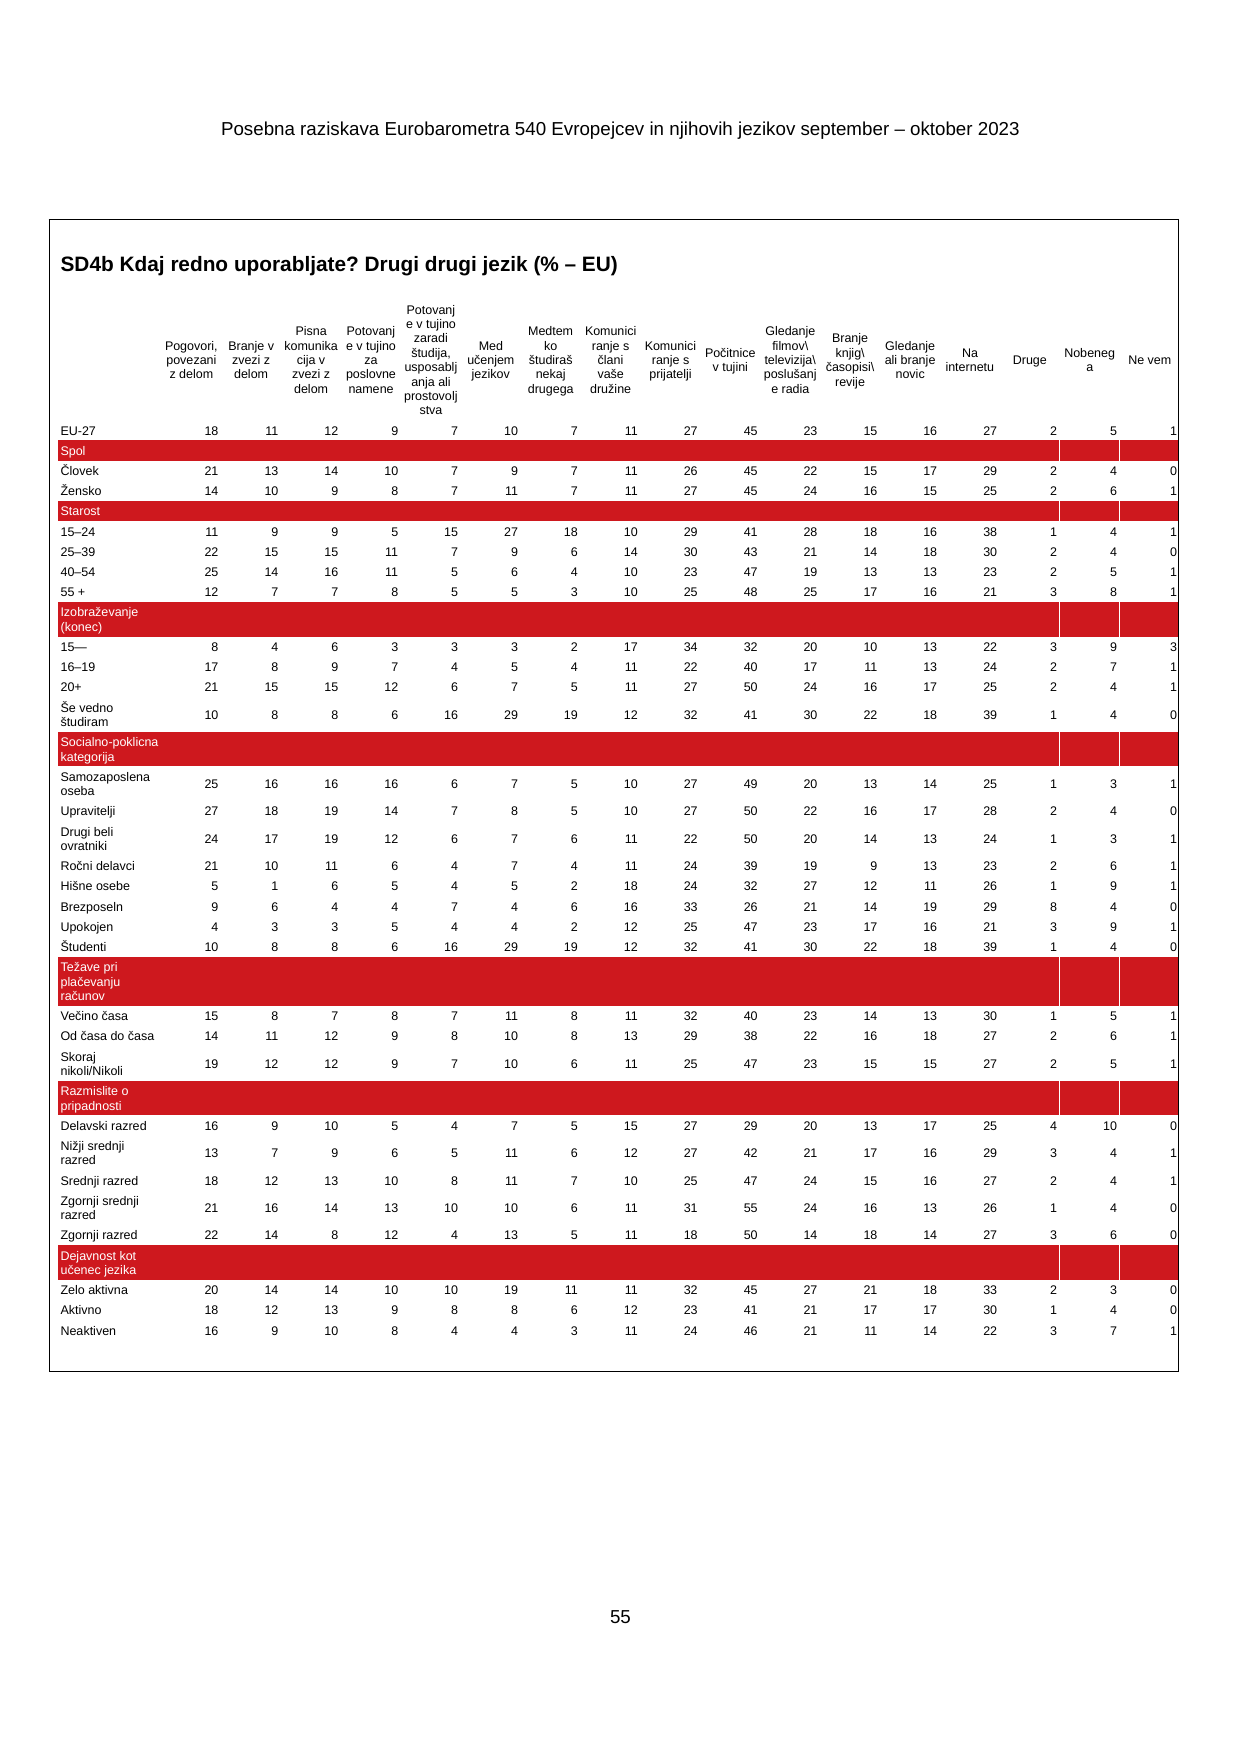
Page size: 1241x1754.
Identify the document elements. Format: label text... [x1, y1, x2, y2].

table_cell 10 [161, 937, 221, 957]
table_cell Potovanje v tujino zaradi študija, usposabljanja ali prostovoljstva [401, 299, 461, 420]
table_cell 10 [161, 697, 221, 732]
table_cell 13 [341, 1190, 401, 1225]
table_cell 6 [521, 1046, 580, 1081]
table_cell 3 [341, 637, 401, 657]
table_cell 6 [341, 1136, 401, 1170]
table_cell [1000, 957, 1059, 1006]
table_cell 17 [820, 582, 880, 602]
table_cell [221, 279, 281, 299]
table_cell 0 [1120, 937, 1178, 957]
table_cell 8 [341, 582, 401, 602]
table_cell [640, 279, 700, 299]
table_cell 1 [1120, 766, 1178, 801]
table_cell 50 [700, 821, 760, 856]
table_cell 21 [161, 1190, 221, 1225]
table_cell [401, 732, 461, 766]
table_cell 1 [1120, 1170, 1178, 1190]
table_cell 5 [461, 582, 521, 602]
table_cell 4 [1060, 896, 1119, 916]
table_cell 21 [760, 896, 820, 916]
table_cell 15 [880, 1046, 940, 1081]
table_cell 18 [161, 1170, 221, 1190]
table_cell [940, 501, 1000, 521]
table_cell 8 [461, 801, 521, 821]
table_cell 1 [1120, 916, 1178, 937]
table_cell 6 [221, 896, 281, 916]
table_cell 20 [760, 1115, 820, 1136]
table_cell 1 [1000, 876, 1059, 896]
table_cell 12 [580, 916, 640, 937]
table_cell 2 [1000, 1046, 1059, 1081]
table_cell [1000, 732, 1059, 766]
table_cell 3 [401, 637, 461, 657]
table_cell 27 [640, 1136, 700, 1170]
table_cell 11 [580, 461, 640, 481]
table_cell 41 [700, 1300, 760, 1320]
table_cell 3 [521, 582, 580, 602]
table_cell 27 [640, 801, 700, 821]
table_cell 1 [1120, 657, 1178, 677]
table_cell 13 [880, 856, 940, 876]
table_cell [161, 440, 221, 461]
table_cell 3 [1000, 637, 1059, 657]
table_cell 4 [1060, 521, 1119, 541]
table_cell 13 [820, 562, 880, 582]
table_cell 13 [281, 1300, 341, 1320]
table_cell 8 [281, 1225, 341, 1245]
table_cell [341, 1081, 401, 1115]
table_cell [281, 957, 341, 1006]
table_cell 3 [1060, 766, 1119, 801]
table_cell 17 [221, 821, 281, 856]
table_cell 1 [1120, 481, 1178, 501]
table_cell 4 [461, 916, 521, 937]
table_cell 17 [880, 1115, 940, 1136]
table_cell 26 [700, 896, 760, 916]
table_cell 7 [521, 420, 580, 440]
table_cell 38 [940, 521, 1000, 541]
table_cell 8 [221, 937, 281, 957]
table_cell [401, 1081, 461, 1115]
table_cell 14 [221, 562, 281, 582]
table_cell [880, 1245, 940, 1280]
table_cell [341, 440, 401, 461]
table_cell 15 [401, 521, 461, 541]
table_cell 19 [521, 937, 580, 957]
table_cell 5 [401, 1136, 461, 1170]
table_cell 6 [521, 1300, 580, 1320]
table_cell 1 [1000, 1190, 1059, 1225]
table_cell 8 [221, 1006, 281, 1026]
table_cell 9 [221, 1320, 281, 1340]
table_cell 18 [580, 876, 640, 896]
table_cell Med učenjem jezikov [461, 299, 521, 420]
table_cell Večino časa [58, 1006, 161, 1026]
table_cell 6 [521, 896, 580, 916]
table_cell 25 [640, 916, 700, 937]
table_cell 5 [521, 766, 580, 801]
table_cell 28 [760, 521, 820, 541]
table_cell 21 [161, 856, 221, 876]
table_cell Izobraževanje (konec) [58, 602, 161, 637]
table_cell 5 [521, 1225, 580, 1245]
table_cell Brezposeln [58, 896, 161, 916]
table_cell Druge [1000, 299, 1059, 420]
table_cell 11 [580, 856, 640, 876]
table_cell 11 [820, 657, 880, 677]
table_cell 4 [1060, 801, 1119, 821]
table_cell 14 [820, 1006, 880, 1026]
table_cell 23 [760, 420, 820, 440]
table_cell 0 [1120, 1280, 1178, 1300]
table_cell 22 [940, 1320, 1000, 1340]
table_cell 25 [640, 1046, 700, 1081]
table_cell [221, 957, 281, 1006]
table_cell 10 [580, 562, 640, 582]
table_cell 4 [461, 896, 521, 916]
table_cell Zelo aktivna [58, 1280, 161, 1300]
table_cell 14 [161, 481, 221, 501]
table_cell [1060, 501, 1119, 521]
table_cell Hišne osebe [58, 876, 161, 896]
table_cell [1060, 732, 1119, 766]
table_cell 27 [940, 1026, 1000, 1046]
table_cell 27 [640, 766, 700, 801]
table_cell 20+ [58, 677, 161, 697]
table_cell [461, 957, 521, 1006]
table_cell [880, 501, 940, 521]
table_header [820, 249, 880, 279]
table_cell 4 [401, 1115, 461, 1136]
table_cell 16 [820, 481, 880, 501]
table_cell 19 [760, 562, 820, 582]
table_cell 21 [161, 677, 221, 697]
table_cell 22 [760, 801, 820, 821]
table_cell [401, 501, 461, 521]
table_cell 18 [161, 420, 221, 440]
table_cell 14 [281, 1280, 341, 1300]
table_cell 14 [341, 801, 401, 821]
table_cell [760, 732, 820, 766]
table_cell 0 [1120, 461, 1178, 481]
table_cell 24 [760, 677, 820, 697]
table_cell 30 [760, 937, 820, 957]
table_cell 16 [880, 521, 940, 541]
table_cell 8 [341, 481, 401, 501]
table_cell 8 [281, 697, 341, 732]
table_cell [58, 279, 161, 299]
table_cell 26 [940, 1190, 1000, 1225]
table_cell 17 [760, 657, 820, 677]
table_cell [700, 732, 760, 766]
table_cell 7 [281, 582, 341, 602]
table_cell 2 [1000, 657, 1059, 677]
table_cell 6 [401, 677, 461, 697]
table_cell 30 [760, 697, 820, 732]
table_cell 5 [1060, 1046, 1119, 1081]
table_cell 2 [1000, 562, 1059, 582]
table_cell 3 [1000, 1225, 1059, 1245]
table_cell 9 [281, 481, 341, 501]
table_cell 19 [880, 896, 940, 916]
table_cell 24 [640, 876, 700, 896]
table_cell 11 [580, 657, 640, 677]
table_cell 20 [760, 821, 820, 856]
table_cell 9 [221, 521, 281, 541]
table_cell [940, 957, 1000, 1006]
table_cell 16 [161, 1320, 221, 1340]
table_cell 12 [281, 420, 341, 440]
table_cell 14 [880, 766, 940, 801]
table_cell 32 [640, 1280, 700, 1300]
table_cell [640, 957, 700, 1006]
table_cell 12 [580, 937, 640, 957]
table_cell 4 [521, 657, 580, 677]
table_cell 16–19 [58, 657, 161, 677]
table_cell 4 [281, 896, 341, 916]
table_cell 24 [760, 481, 820, 501]
table_cell 7 [461, 821, 521, 856]
table_cell [161, 279, 221, 299]
table_cell [940, 279, 1000, 299]
table_cell 24 [940, 657, 1000, 677]
table_cell 7 [341, 657, 401, 677]
table_cell 2 [1000, 801, 1059, 821]
table_cell [461, 279, 521, 299]
table_cell 8 [341, 1006, 401, 1026]
table_cell 12 [281, 1046, 341, 1081]
table_cell 6 [461, 562, 521, 582]
table_cell 20 [760, 637, 820, 657]
table_cell 13 [880, 637, 940, 657]
table_cell 11 [580, 1190, 640, 1225]
table_cell [880, 440, 940, 461]
table_cell [1060, 602, 1119, 637]
table_cell [341, 279, 401, 299]
table_cell 25 [161, 766, 221, 801]
table_cell 29 [940, 461, 1000, 481]
table_cell 26 [940, 876, 1000, 896]
table_cell 6 [1060, 1225, 1119, 1245]
table_cell 16 [580, 896, 640, 916]
table_cell 22 [940, 637, 1000, 657]
table_cell 7 [401, 420, 461, 440]
table_cell [760, 602, 820, 637]
table_cell 8 [1060, 582, 1119, 602]
table_cell 2 [1000, 541, 1059, 562]
table_cell 13 [461, 1225, 521, 1245]
table_cell [461, 501, 521, 521]
table_cell 3 [1000, 916, 1059, 937]
table_cell 12 [281, 1026, 341, 1046]
table_cell 16 [281, 766, 341, 801]
table_cell [820, 957, 880, 1006]
table_cell [880, 957, 940, 1006]
table_cell 1 [1000, 821, 1059, 856]
table_cell 12 [580, 1136, 640, 1170]
table_cell 49 [700, 766, 760, 801]
table_cell 28 [940, 801, 1000, 821]
table_cell 8 [281, 937, 341, 957]
table_cell 3 [1060, 1280, 1119, 1300]
table_cell 15–24 [58, 521, 161, 541]
table_cell [820, 501, 880, 521]
table_cell [401, 602, 461, 637]
table_cell 13 [880, 657, 940, 677]
table_cell 4 [401, 916, 461, 937]
table_cell 10 [580, 801, 640, 821]
table_cell 4 [161, 916, 221, 937]
table_cell 4 [341, 896, 401, 916]
table_cell 47 [700, 1046, 760, 1081]
table_cell Zgornji srednji razred [58, 1190, 161, 1225]
table_cell [820, 1081, 880, 1115]
table_cell 15 [281, 677, 341, 697]
table_cell 9 [221, 1115, 281, 1136]
table_cell [521, 732, 580, 766]
table_cell [1120, 957, 1178, 1006]
table_cell 2 [1000, 481, 1059, 501]
table_cell 10 [221, 856, 281, 876]
table_cell 4 [401, 657, 461, 677]
table_cell 12 [341, 1225, 401, 1245]
table_cell 1 [1120, 420, 1178, 440]
table_cell 17 [880, 801, 940, 821]
table_cell 18 [880, 1026, 940, 1046]
table_cell 21 [760, 541, 820, 562]
table_cell 18 [880, 937, 940, 957]
table_cell 11 [580, 1280, 640, 1300]
table_cell 22 [640, 657, 700, 677]
table_cell 1 [221, 876, 281, 896]
table_cell [760, 1081, 820, 1115]
table_cell [640, 602, 700, 637]
table_cell 12 [580, 697, 640, 732]
table_cell Komuniciranje s prijatelji [640, 299, 700, 420]
table_cell 11 [161, 521, 221, 541]
table_cell 7 [521, 481, 580, 501]
table_cell 11 [341, 562, 401, 582]
table_cell 40–54 [58, 562, 161, 582]
table_cell 2 [1000, 856, 1059, 876]
table_cell 0 [1120, 801, 1178, 821]
table_cell 17 [820, 916, 880, 937]
table_cell 16 [341, 766, 401, 801]
table_cell Dejavnost kot učenec jezika [58, 1245, 161, 1280]
table_cell 50 [700, 1225, 760, 1245]
table_cell 14 [281, 461, 341, 481]
table_cell 45 [700, 461, 760, 481]
table_cell 1 [1120, 1026, 1178, 1046]
table_cell 18 [221, 801, 281, 821]
table_cell 26 [640, 461, 700, 481]
table_cell 22 [760, 1026, 820, 1046]
table_cell 7 [281, 1006, 341, 1026]
table_cell [221, 501, 281, 521]
table_cell 3 [281, 916, 341, 937]
table_cell 39 [940, 937, 1000, 957]
table_cell 6 [401, 821, 461, 856]
table_cell 11 [580, 677, 640, 697]
table_cell 0 [1120, 896, 1178, 916]
table_cell 10 [341, 1280, 401, 1300]
table_cell 2 [1000, 461, 1059, 481]
table_cell [401, 957, 461, 1006]
table_cell 11 [580, 1320, 640, 1340]
table_cell 23 [760, 916, 820, 937]
table_header [1000, 249, 1059, 279]
table_cell 27 [161, 801, 221, 821]
table_cell 9 [461, 461, 521, 481]
table_cell 4 [1060, 541, 1119, 562]
table_cell 9 [341, 1046, 401, 1081]
table_cell 24 [760, 1170, 820, 1190]
table_cell 7 [401, 461, 461, 481]
table_cell [161, 1081, 221, 1115]
table_cell [341, 501, 401, 521]
table_cell [461, 602, 521, 637]
table_cell 10 [341, 1170, 401, 1190]
table_cell 11 [461, 1006, 521, 1026]
table_cell 14 [820, 896, 880, 916]
table_cell 1 [1120, 1320, 1178, 1340]
table_cell 19 [461, 1280, 521, 1300]
table_cell 10 [341, 461, 401, 481]
table_cell 24 [760, 1190, 820, 1225]
table_cell 4 [461, 1320, 521, 1340]
table_cell 16 [880, 1136, 940, 1170]
table_cell 7 [521, 461, 580, 481]
table_cell 7 [401, 1006, 461, 1026]
table_cell Počitnice v tujini [700, 299, 760, 420]
table_cell 6 [521, 541, 580, 562]
table_cell 5 [521, 677, 580, 697]
table_cell 27 [940, 420, 1000, 440]
table_cell 18 [161, 1300, 221, 1320]
table_cell 4 [1060, 1170, 1119, 1190]
table_cell 2 [1000, 420, 1059, 440]
table_cell 8 [221, 657, 281, 677]
table_cell 17 [820, 1300, 880, 1320]
table_cell 19 [281, 821, 341, 856]
table_cell 1 [1000, 1006, 1059, 1026]
table_cell 23 [940, 856, 1000, 876]
table_cell 7 [221, 582, 281, 602]
table_cell 11 [461, 1136, 521, 1170]
table_header [700, 249, 760, 279]
table_cell 1 [1120, 1006, 1178, 1026]
table_cell 10 [580, 766, 640, 801]
table_cell 29 [940, 1136, 1000, 1170]
table_cell 17 [880, 677, 940, 697]
table_cell 46 [700, 1320, 760, 1340]
table_cell 13 [880, 562, 940, 582]
table_cell 1 [1000, 1300, 1059, 1320]
table_cell 15 [820, 1046, 880, 1081]
table_cell 6 [281, 637, 341, 657]
table_cell 1 [1120, 562, 1178, 582]
table_cell [640, 1081, 700, 1115]
table_cell 21 [760, 1320, 820, 1340]
table_cell [221, 1245, 281, 1280]
table_cell [940, 440, 1000, 461]
table_cell 1 [1120, 582, 1178, 602]
table_cell 16 [880, 1170, 940, 1190]
table_cell 7 [461, 677, 521, 697]
table_cell 22 [640, 821, 700, 856]
table_cell 7 [401, 541, 461, 562]
table_cell [161, 732, 221, 766]
table_cell Drugi beli ovratniki [58, 821, 161, 856]
table_cell [1060, 1245, 1119, 1280]
table_cell [580, 279, 640, 299]
table_cell 31 [640, 1190, 700, 1225]
table_cell 5 [521, 801, 580, 821]
table_cell 18 [820, 1225, 880, 1245]
table_cell 27 [760, 1280, 820, 1300]
table_cell 32 [700, 876, 760, 896]
table_cell 16 [880, 420, 940, 440]
table_cell 48 [700, 582, 760, 602]
table_cell Gledanje filmov\televizija\poslušanje radia [760, 299, 820, 420]
table_cell 5 [1060, 420, 1119, 440]
table_cell 2 [1000, 1280, 1059, 1300]
table_cell 10 [461, 420, 521, 440]
table_cell 10 [401, 1190, 461, 1225]
table_cell 11 [580, 1006, 640, 1026]
table_cell 39 [940, 697, 1000, 732]
table_cell Branje v zvezi z delom [221, 299, 281, 420]
table_cell 1 [1120, 677, 1178, 697]
table_cell Ročni delavci [58, 856, 161, 876]
table_cell Študenti [58, 937, 161, 957]
table_cell 10 [281, 1320, 341, 1340]
table_cell [640, 732, 700, 766]
table_cell Nobenega [1060, 299, 1119, 420]
table_header [880, 249, 940, 279]
table_cell 8 [521, 1006, 580, 1026]
table_cell 0 [1120, 541, 1178, 562]
table_cell 8 [161, 637, 221, 657]
table_cell [1000, 501, 1059, 521]
table_cell 9 [281, 521, 341, 541]
table_cell 11 [580, 420, 640, 440]
table_cell 4 [401, 856, 461, 876]
table_cell 11 [880, 876, 940, 896]
table_cell [940, 1245, 1000, 1280]
table_cell 45 [700, 481, 760, 501]
table_cell 18 [521, 521, 580, 541]
table_cell 22 [820, 697, 880, 732]
table_cell [521, 501, 580, 521]
table_cell 21 [940, 582, 1000, 602]
table_cell 7 [461, 1115, 521, 1136]
table_cell 16 [221, 766, 281, 801]
table_cell 25 [640, 582, 700, 602]
table_cell 7 [401, 801, 461, 821]
table_cell Človek [58, 461, 161, 481]
table_cell 9 [161, 896, 221, 916]
table_cell [521, 602, 580, 637]
table_cell Skoraj nikoli/Nikoli [58, 1046, 161, 1081]
table_cell 20 [760, 766, 820, 801]
table_cell 45 [700, 1280, 760, 1300]
table_cell 11 [521, 1280, 580, 1300]
table_cell 16 [880, 582, 940, 602]
table_cell 18 [640, 1225, 700, 1245]
table_cell 5 [341, 521, 401, 541]
table_cell [461, 1245, 521, 1280]
table_cell 43 [700, 541, 760, 562]
table_cell 29 [640, 1026, 700, 1046]
table_cell [1120, 602, 1178, 637]
table_cell 14 [820, 541, 880, 562]
table_cell [580, 732, 640, 766]
table_cell 23 [640, 562, 700, 582]
table_cell 4 [1060, 697, 1119, 732]
table_cell [281, 602, 341, 637]
table_cell 16 [880, 916, 940, 937]
table_cell Delavski razred [58, 1115, 161, 1136]
table_cell 38 [700, 1026, 760, 1046]
table_header SD4b Kdaj redno uporabljate? Drugi drugi jezik (% – EU) [58, 249, 700, 279]
table_cell 5 [401, 582, 461, 602]
table_cell [1060, 279, 1119, 299]
table_cell [1060, 440, 1119, 461]
table_cell 10 [580, 1170, 640, 1190]
table_cell [820, 440, 880, 461]
table_cell [461, 440, 521, 461]
table_cell [820, 602, 880, 637]
table_cell 6 [521, 1190, 580, 1225]
table_cell [281, 732, 341, 766]
table_cell 13 [880, 1006, 940, 1026]
table_cell 15 [880, 481, 940, 501]
table_cell 8 [221, 697, 281, 732]
table_cell 4 [401, 1225, 461, 1245]
table_cell Gledanje ali branje novic [880, 299, 940, 420]
table_cell 4 [1060, 1190, 1119, 1225]
table_cell 11 [580, 481, 640, 501]
table_cell 16 [221, 1190, 281, 1225]
table_cell 21 [760, 1300, 820, 1320]
table_cell 7 [521, 1170, 580, 1190]
table_cell [760, 1245, 820, 1280]
table_cell 4 [1060, 461, 1119, 481]
table_cell 27 [940, 1225, 1000, 1245]
table_cell 8 [521, 1026, 580, 1046]
table_cell 1 [1000, 766, 1059, 801]
table_cell [640, 1245, 700, 1280]
table_cell 5 [1060, 1006, 1119, 1026]
table_cell 15 [580, 1115, 640, 1136]
table_cell [760, 501, 820, 521]
table_cell [1000, 279, 1059, 299]
table_cell [820, 279, 880, 299]
table_cell [1000, 1081, 1059, 1115]
table_cell 15 [820, 1170, 880, 1190]
table_cell 12 [341, 821, 401, 856]
table_cell 15 [221, 677, 281, 697]
table_cell 12 [820, 876, 880, 896]
table_cell 12 [161, 582, 221, 602]
table_cell 15 [281, 541, 341, 562]
table_cell 7 [401, 1046, 461, 1081]
table_cell [341, 1245, 401, 1280]
table_cell [580, 501, 640, 521]
table_cell [1120, 1245, 1178, 1280]
table_cell 19 [521, 697, 580, 732]
table_cell 3 [521, 1320, 580, 1340]
table_cell 14 [580, 541, 640, 562]
table_cell 3 [1060, 821, 1119, 856]
table_cell 11 [820, 1320, 880, 1340]
table_cell 23 [940, 562, 1000, 582]
table_cell 39 [700, 856, 760, 876]
table_cell 8 [401, 1300, 461, 1320]
table_cell 25 [760, 582, 820, 602]
table_cell 27 [640, 677, 700, 697]
table_cell 14 [820, 821, 880, 856]
table_cell 11 [580, 1225, 640, 1245]
table_cell [880, 602, 940, 637]
table_cell [700, 1245, 760, 1280]
table_cell 0 [1120, 697, 1178, 732]
table_cell 47 [700, 916, 760, 937]
table_cell Srednji razred [58, 1170, 161, 1190]
table_cell 17 [161, 657, 221, 677]
table_cell Še vedno študiram [58, 697, 161, 732]
table_cell 25 [940, 677, 1000, 697]
table_cell 6 [1060, 856, 1119, 876]
table_cell [1000, 602, 1059, 637]
table_cell 33 [940, 1280, 1000, 1300]
table_cell 15— [58, 637, 161, 657]
table_cell Spol [58, 440, 161, 461]
table_cell 11 [461, 1170, 521, 1190]
table_cell [461, 732, 521, 766]
table_cell 12 [221, 1170, 281, 1190]
table_cell 1 [1000, 697, 1059, 732]
table_cell 11 [461, 481, 521, 501]
table_cell 6 [341, 937, 401, 957]
table_cell 4 [1060, 677, 1119, 697]
table_cell [580, 1081, 640, 1115]
table_cell [281, 279, 341, 299]
table_cell 1 [1000, 937, 1059, 957]
table_cell [521, 279, 580, 299]
table_cell [281, 440, 341, 461]
table_cell 33 [640, 896, 700, 916]
table_cell Ne vem [1120, 299, 1178, 420]
table_cell 6 [341, 697, 401, 732]
table_cell 6 [521, 821, 580, 856]
table_cell 9 [820, 856, 880, 876]
table_cell 30 [640, 541, 700, 562]
table_cell 0 [1120, 1190, 1178, 1225]
table_cell 4 [1060, 1300, 1119, 1320]
table_cell 17 [820, 1136, 880, 1170]
table_cell 47 [700, 562, 760, 582]
table_cell [401, 1245, 461, 1280]
table_cell 14 [221, 1280, 281, 1300]
table_cell 19 [161, 1046, 221, 1081]
table_cell 45 [700, 420, 760, 440]
table_cell 29 [700, 1115, 760, 1136]
table_cell [221, 732, 281, 766]
table_cell 13 [820, 1115, 880, 1136]
table_cell 8 [401, 1170, 461, 1190]
table_cell Neaktiven [58, 1320, 161, 1340]
table_cell 41 [700, 697, 760, 732]
table_cell 0 [1120, 1300, 1178, 1320]
table_cell [1120, 732, 1178, 766]
table_cell 2 [521, 916, 580, 937]
table_cell 50 [700, 801, 760, 821]
table_cell 6 [341, 856, 401, 876]
table_cell 2 [521, 876, 580, 896]
table_cell [281, 1081, 341, 1115]
table_cell 7 [221, 1136, 281, 1170]
table_cell 6 [281, 876, 341, 896]
table_cell 11 [580, 821, 640, 856]
table_cell [1000, 1245, 1059, 1280]
table_cell 3 [1120, 637, 1178, 657]
table_cell 22 [760, 461, 820, 481]
table_cell 10 [580, 521, 640, 541]
table_cell [880, 1081, 940, 1115]
table_cell 32 [640, 937, 700, 957]
table_cell [221, 602, 281, 637]
table_header [1060, 249, 1119, 279]
table_cell 18 [880, 541, 940, 562]
table_cell 11 [580, 1046, 640, 1081]
table_cell 21 [820, 1280, 880, 1300]
table_cell [580, 602, 640, 637]
table_header [1120, 249, 1178, 279]
table_cell 25 [640, 1170, 700, 1190]
table_cell 11 [341, 541, 401, 562]
table_cell 24 [640, 856, 700, 876]
table_cell 1 [1000, 521, 1059, 541]
table_cell [401, 279, 461, 299]
table_cell [580, 957, 640, 1006]
table_cell [341, 602, 401, 637]
table_cell 10 [461, 1026, 521, 1046]
table_cell 27 [640, 1115, 700, 1136]
table_cell 41 [700, 937, 760, 957]
table_cell 7 [1060, 657, 1119, 677]
table_cell 1 [1120, 821, 1178, 856]
table_cell Samozaposlena oseba [58, 766, 161, 801]
table_cell 19 [281, 801, 341, 821]
table_cell 12 [221, 1046, 281, 1081]
table_cell Potovanje v tujino za poslovne namene [341, 299, 401, 420]
table_cell 2 [1000, 1026, 1059, 1046]
table_cell [580, 440, 640, 461]
table_cell 4 [521, 562, 580, 582]
table_cell 30 [940, 1300, 1000, 1320]
table_cell 4 [1060, 1136, 1119, 1170]
table_cell 16 [820, 801, 880, 821]
table_cell 12 [221, 1300, 281, 1320]
table_cell 32 [700, 637, 760, 657]
table_cell [880, 732, 940, 766]
table_cell 4 [401, 1320, 461, 1340]
table_cell 16 [401, 937, 461, 957]
table_cell [221, 440, 281, 461]
table_cell Medtem ko študiraš nekaj drugega [521, 299, 580, 420]
table_cell [820, 732, 880, 766]
table_cell [521, 1081, 580, 1115]
table_cell 9 [281, 657, 341, 677]
table_cell 16 [161, 1115, 221, 1136]
table_cell [161, 602, 221, 637]
table_cell 10 [580, 582, 640, 602]
table_cell [1000, 440, 1059, 461]
table_cell 9 [1060, 916, 1119, 937]
table_cell 12 [341, 677, 401, 697]
table_cell 25 [940, 481, 1000, 501]
table_cell 5 [461, 657, 521, 677]
table_cell 40 [700, 657, 760, 677]
table_cell 15 [221, 541, 281, 562]
table_cell [281, 1245, 341, 1280]
table_cell Nižji srednji razred [58, 1136, 161, 1170]
table_cell 14 [221, 1225, 281, 1245]
table_cell Aktivno [58, 1300, 161, 1320]
table_cell 1 [1120, 856, 1178, 876]
table_cell [401, 440, 461, 461]
table_cell Razmislite o pripadnosti [58, 1081, 161, 1115]
table_cell 27 [940, 1046, 1000, 1081]
table_cell 3 [461, 637, 521, 657]
table_cell 3 [1000, 582, 1059, 602]
table_cell Težave pri plačevanju računov [58, 957, 161, 1006]
table_cell Starost [58, 501, 161, 521]
table_cell 4 [521, 856, 580, 876]
table_cell 2 [1000, 677, 1059, 697]
table_cell 6 [1060, 481, 1119, 501]
table_cell Upokojen [58, 916, 161, 937]
table_cell [1060, 1081, 1119, 1115]
table_cell 13 [820, 766, 880, 801]
table_cell 7 [401, 896, 461, 916]
table_cell [1120, 501, 1178, 521]
table_cell 5 [341, 876, 401, 896]
table_cell 8 [341, 1320, 401, 1340]
table_cell [161, 1245, 221, 1280]
table_cell 34 [640, 637, 700, 657]
table_cell 1 [1120, 1136, 1178, 1170]
table_cell 4 [1060, 937, 1119, 957]
table_cell Upravitelji [58, 801, 161, 821]
table_cell [700, 1081, 760, 1115]
table_cell 41 [700, 521, 760, 541]
table_cell [580, 1245, 640, 1280]
table_cell 50 [700, 677, 760, 697]
table_cell [700, 957, 760, 1006]
table_cell EU-27 [58, 420, 161, 440]
table_cell [760, 440, 820, 461]
table_cell 30 [940, 541, 1000, 562]
table_cell 13 [161, 1136, 221, 1170]
table_cell [1120, 279, 1178, 299]
table_cell 3 [221, 916, 281, 937]
table_cell 1 [1120, 876, 1178, 896]
table_cell 3 [1000, 1136, 1059, 1170]
table_cell [880, 279, 940, 299]
table_cell 55 [700, 1190, 760, 1225]
table_cell 25 [940, 1115, 1000, 1136]
table_cell 5 [341, 1115, 401, 1136]
table_cell 9 [341, 1300, 401, 1320]
table_cell 30 [940, 1006, 1000, 1026]
table_cell 27 [461, 521, 521, 541]
table_cell 11 [221, 420, 281, 440]
table_cell Pogovori, povezani z delom [161, 299, 221, 420]
table_cell Socialno-poklicna kategorija [58, 732, 161, 766]
table_cell 23 [760, 1046, 820, 1081]
table_cell 13 [221, 461, 281, 481]
table_cell 10 [461, 1046, 521, 1081]
table_cell 7 [461, 856, 521, 876]
table_cell 25 [161, 562, 221, 582]
table_cell 4 [1000, 1115, 1059, 1136]
table_cell 8 [401, 1026, 461, 1046]
table_cell Od časa do časa [58, 1026, 161, 1046]
table_cell 4 [401, 876, 461, 896]
table_cell 3 [1000, 1320, 1059, 1340]
table_cell [221, 1081, 281, 1115]
table_cell 16 [281, 562, 341, 582]
table_cell Branje knjig\časopisi\ revije [820, 299, 880, 420]
table_cell 16 [820, 1026, 880, 1046]
table_cell 14 [281, 1190, 341, 1225]
table_cell [521, 440, 580, 461]
table_cell 40 [700, 1006, 760, 1026]
table_cell [700, 602, 760, 637]
table_cell 14 [760, 1225, 820, 1245]
table_cell 20 [161, 1280, 221, 1300]
table_cell 13 [880, 821, 940, 856]
table_header [940, 249, 1000, 279]
table_cell 9 [461, 541, 521, 562]
table_cell 5 [461, 876, 521, 896]
table_cell 7 [1060, 1320, 1119, 1340]
table_cell 47 [700, 1170, 760, 1190]
table_cell 5 [341, 916, 401, 937]
table_cell [940, 602, 1000, 637]
table_cell [461, 1081, 521, 1115]
table_cell [1120, 440, 1178, 461]
table_cell 17 [880, 1300, 940, 1320]
table_cell 5 [401, 562, 461, 582]
table_cell Pisna komunikacija v zvezi z delom [281, 299, 341, 420]
table_cell 13 [281, 1170, 341, 1190]
table_cell 27 [760, 876, 820, 896]
table_cell 16 [820, 1190, 880, 1225]
table_cell 9 [341, 420, 401, 440]
table_cell 1 [1120, 1046, 1178, 1081]
table_cell [820, 1245, 880, 1280]
table_cell [281, 501, 341, 521]
table_cell Žensko [58, 481, 161, 501]
table_cell 29 [640, 521, 700, 541]
table_cell 12 [580, 1300, 640, 1320]
table_cell 11 [281, 856, 341, 876]
table_cell 2 [1000, 1170, 1059, 1190]
table_cell [760, 957, 820, 1006]
table_cell [1060, 957, 1119, 1006]
table_cell 9 [341, 1026, 401, 1046]
table_cell 4 [221, 637, 281, 657]
table_cell 14 [880, 1225, 940, 1245]
table_cell 21 [760, 1136, 820, 1170]
table_cell 29 [940, 896, 1000, 916]
table_cell 9 [281, 1136, 341, 1170]
table_cell 7 [401, 481, 461, 501]
table_cell [760, 279, 820, 299]
table_cell 18 [820, 521, 880, 541]
table_cell 17 [580, 637, 640, 657]
table_cell 32 [640, 1006, 700, 1026]
table_cell 17 [880, 461, 940, 481]
table_cell 24 [161, 821, 221, 856]
table_cell 16 [820, 677, 880, 697]
table_cell [700, 501, 760, 521]
table_cell 14 [880, 1320, 940, 1340]
table_cell 6 [1060, 1026, 1119, 1046]
table_cell 14 [161, 1026, 221, 1046]
table_cell 15 [820, 461, 880, 481]
table_cell [700, 440, 760, 461]
table_cell 8 [1000, 896, 1059, 916]
table_cell 22 [161, 1225, 221, 1245]
table_cell Komuniciranje s člani vaše družine [580, 299, 640, 420]
table_cell Na internetu [940, 299, 1000, 420]
table_cell 0 [1120, 1225, 1178, 1245]
table_cell 29 [461, 697, 521, 732]
table_cell 15 [820, 420, 880, 440]
table_cell 55 + [58, 582, 161, 602]
table_cell 10 [281, 1115, 341, 1136]
table_cell 21 [161, 461, 221, 481]
table_cell 7 [461, 766, 521, 801]
table_cell 10 [461, 1190, 521, 1225]
table_cell 22 [820, 937, 880, 957]
table_cell [640, 440, 700, 461]
table_cell 10 [1060, 1115, 1119, 1136]
table_cell [521, 1245, 580, 1280]
table_cell 27 [640, 481, 700, 501]
table_cell 10 [401, 1280, 461, 1300]
table_cell [341, 957, 401, 1006]
table_cell 13 [880, 1190, 940, 1225]
table_cell 25 [940, 766, 1000, 801]
table_cell 8 [461, 1300, 521, 1320]
table_cell 1 [1120, 521, 1178, 541]
table_cell 25–39 [58, 541, 161, 562]
table_cell 6 [401, 766, 461, 801]
table_header [760, 249, 820, 279]
table_cell 23 [640, 1300, 700, 1320]
table_cell 24 [640, 1320, 700, 1340]
table_cell 5 [1060, 562, 1119, 582]
table_cell Zgornji razred [58, 1225, 161, 1245]
table_cell [640, 501, 700, 521]
table_cell [161, 501, 221, 521]
table_cell 27 [940, 1170, 1000, 1190]
table_cell [341, 732, 401, 766]
table_cell [700, 279, 760, 299]
table_cell [940, 1081, 1000, 1115]
table_cell 9 [1060, 637, 1119, 657]
table_cell 11 [221, 1026, 281, 1046]
table_cell 0 [1120, 1115, 1178, 1136]
table_cell 16 [401, 697, 461, 732]
table_cell 21 [940, 916, 1000, 937]
table_cell 32 [640, 697, 700, 732]
table_cell 22 [161, 541, 221, 562]
table_cell [521, 957, 580, 1006]
table_cell 6 [521, 1136, 580, 1170]
table_cell 10 [221, 481, 281, 501]
table_cell 5 [161, 876, 221, 896]
table_cell 15 [161, 1006, 221, 1026]
table_cell 27 [640, 420, 700, 440]
table_cell [1120, 1081, 1178, 1115]
table_cell 13 [580, 1026, 640, 1046]
table_cell 5 [521, 1115, 580, 1136]
table_cell 24 [940, 821, 1000, 856]
table_cell [161, 957, 221, 1006]
table_cell 19 [760, 856, 820, 876]
table_cell 2 [521, 637, 580, 657]
table_cell [58, 299, 161, 420]
table_cell 10 [820, 637, 880, 657]
table_cell [940, 732, 1000, 766]
table_cell 42 [700, 1136, 760, 1170]
table_cell 29 [461, 937, 521, 957]
table_cell 18 [880, 1280, 940, 1300]
table_cell 9 [1060, 876, 1119, 896]
table_cell 23 [760, 1006, 820, 1026]
table_cell 18 [880, 697, 940, 732]
